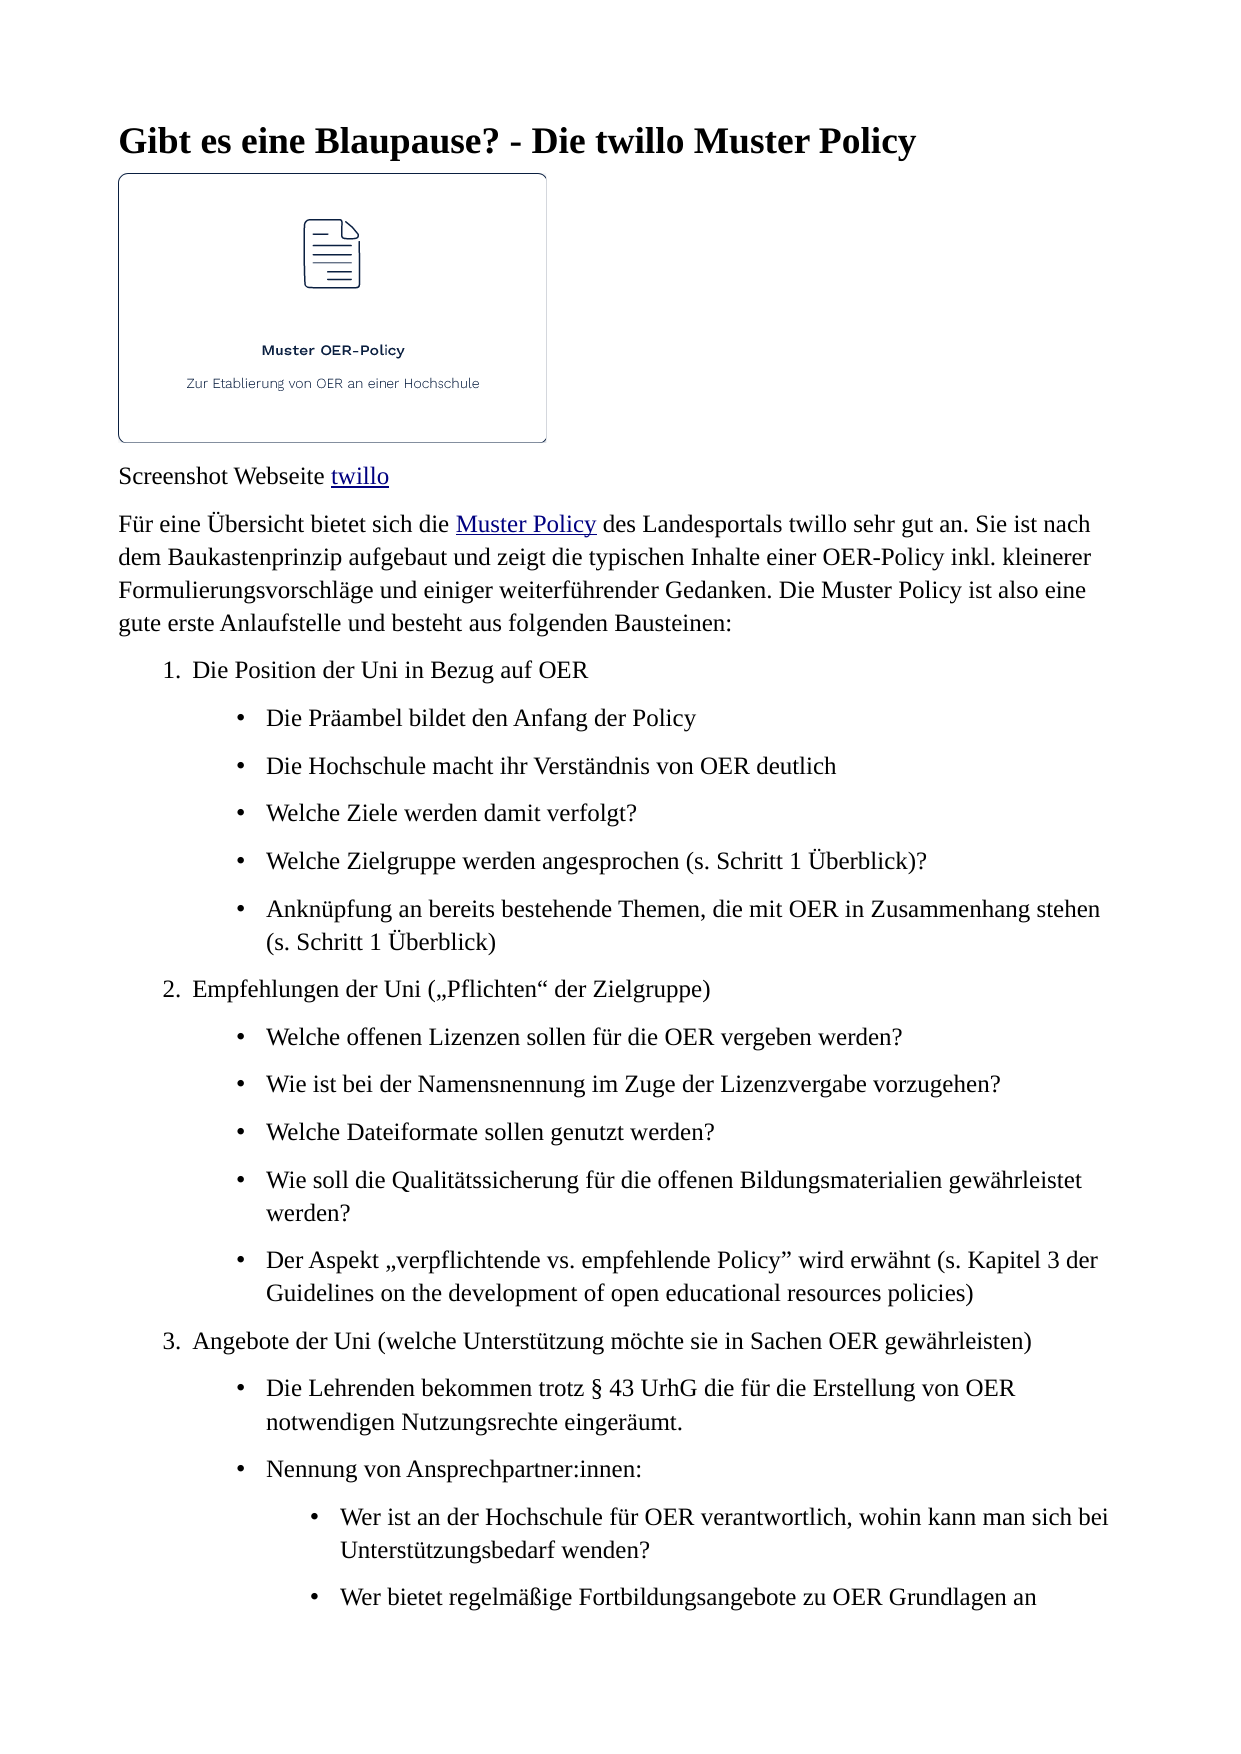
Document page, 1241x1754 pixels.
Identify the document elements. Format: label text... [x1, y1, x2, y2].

text Screenshot Webseite twillo [118, 461, 1122, 490]
list Welche Ziele werden damit verfolgt? [236, 798, 1122, 827]
list Empfehlungen der Uni („Pflichten“ der Zielgruppe) [162, 974, 1122, 1003]
list Die Position der Uni in Bezug auf OER [162, 656, 1122, 684]
text Für eine Übersicht bietet sich die Muster Policy des Landesportals twillo sehr gut an. Sie ist nach dem Baukastenprinzip aufgebaut und zeigt die typischen Inhalte einer OER-Policy inkl. kleinerer Formulierungsvorschläge und einiger weiterführender Gedanken. Die Muster Policy ist also eine gute erste Anlaufstelle und besteht aus folgenden Bausteinen: [118, 509, 1122, 637]
list Welche offenen Lizenzen sollen für die OER vergeben werden? [236, 1022, 1122, 1051]
list Wer ist an der Hochschule für OER verantwortlich, wohin kann man sich bei Unterstützungsbedarf wenden? [310, 1502, 1122, 1563]
list Anknüpfung an bereits bestehende Themen, die mit OER in Zusammenhang stehen (s. Schritt 1 Überblick) [236, 894, 1122, 955]
list Welche Dateiformate sollen genutzt werden? [236, 1117, 1122, 1146]
list Angebote der Uni (welche Unterstützung möchte sie in Sachen OER gewährleisten) [162, 1326, 1122, 1355]
list Die Hochschule macht ihr Verständnis von OER deutlich [236, 751, 1122, 779]
list Welche Zielgruppe werden angesprochen (s. Schritt 1 Überblick)? [236, 846, 1122, 875]
list Wer bietet regelmäßige Fortbildungsangebote zu OER Grundlagen an [310, 1582, 1122, 1611]
list Die Lehrenden bekommen trotz § 43 UrhG die für die Erstellung von OER notwendigen Nutzungsrechte eingeräumt. [236, 1373, 1122, 1435]
list Nennung von Ansprechpartner:innen: [236, 1454, 1122, 1483]
picture [118, 173, 547, 443]
list Der Aspekt „verpflichtende vs. empfehlende Policy” wird erwähnt (s. Kapitel 3 der Guidelines on the development of open educational resources policies) [236, 1245, 1122, 1307]
subtitle Gibt es eine Blaupause? - Die twillo Muster Policy [118, 118, 1122, 161]
list Die Präambel bildet den Anfang der Policy [236, 703, 1122, 732]
list Wie ist bei der Namensnennung im Zuge der Lizenzvergabe vorzugehen? [236, 1069, 1122, 1098]
list Wie soll die Qualitätssicherung für die offenen Bildungsmaterialien gewährleistet werden? [236, 1165, 1122, 1226]
